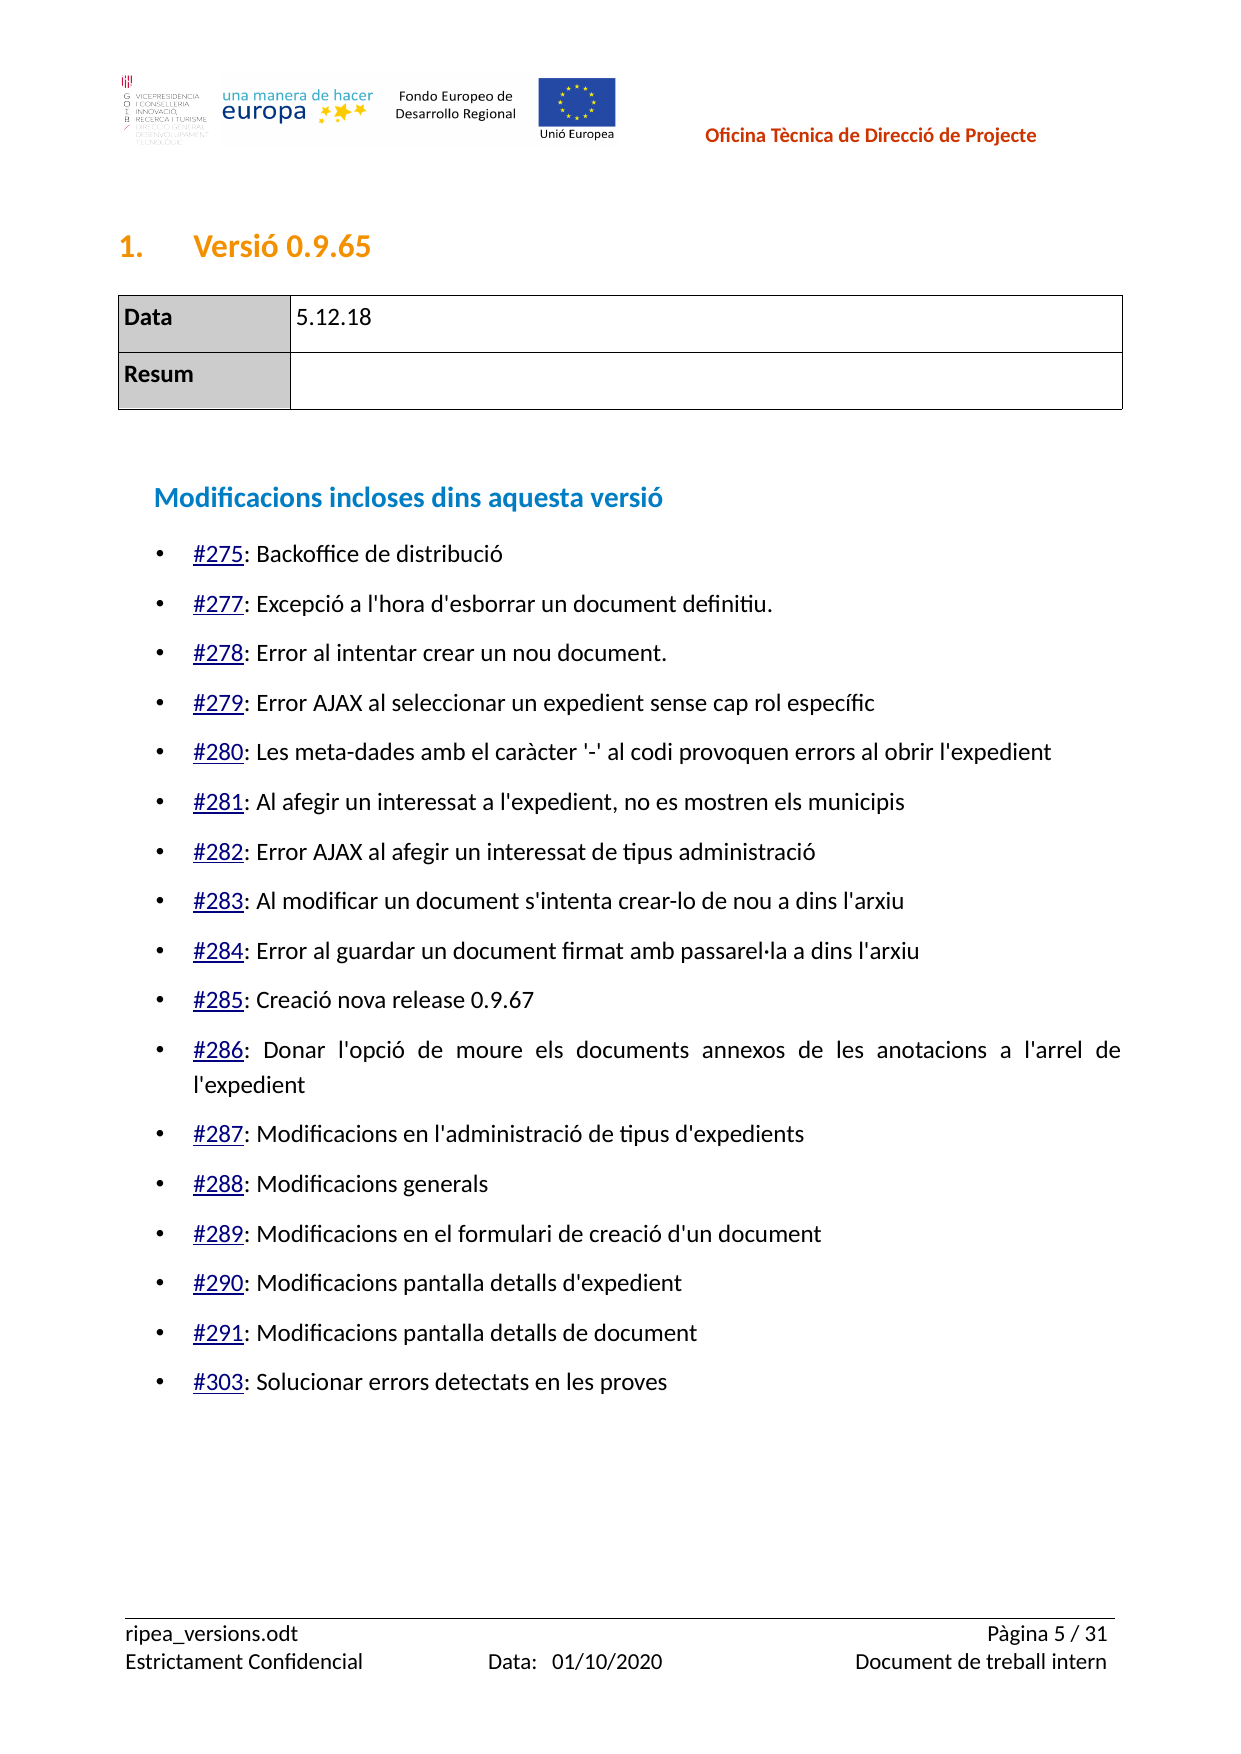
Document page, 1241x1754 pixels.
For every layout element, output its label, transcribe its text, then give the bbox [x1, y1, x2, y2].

table_cell [291, 353, 1122, 408]
list #287: Modificacions en l'administració de tipus d'expedients [156, 1118, 1122, 1149]
table_header 5.12.18 [291, 296, 1122, 352]
table_header Data [119, 296, 290, 352]
picture [118, 73, 213, 147]
list #289: Modificacions en el formulari de creació d'un document [156, 1218, 1122, 1248]
list #285: Creació nova release 0.9.67 [156, 984, 1122, 1015]
list #280: Les meta-dades amb el caràcter '-' al codi provoquen errors al obrir l'expedient [156, 736, 1122, 767]
table_cell Resum [119, 353, 290, 408]
list #279: Error AJAX al seleccionar un expedient sense cap rol específic [156, 687, 1122, 717]
subtitle Versió 0.9.65 [118, 225, 1122, 266]
list #281: Al afegir un interessat a l'expedient, no es mostren els municipis [156, 786, 1122, 817]
subtitle Modificacions incloses dins aquesta versió [153, 479, 1122, 514]
list #291: Modificacions pantalla detalls de document [156, 1317, 1122, 1347]
list #277: Excepció a l'hora d'esborrar un document definitiu. [156, 588, 1122, 618]
list #286: Donar l'opció de moure els documents annexos de les anotacions a l'arrel de l'expedient [156, 1034, 1122, 1099]
list #275: Backoffice de distribució [156, 538, 1122, 569]
list #284: Error al guardar un document firmat amb passarel·la a dins l'arxiu [156, 935, 1122, 965]
list #288: Modificacions generals [156, 1168, 1122, 1199]
list #303: Solucionar errors detectats en les proves [156, 1366, 1122, 1397]
list #282: Error AJAX al afegir un interessat de tipus administració [156, 836, 1122, 866]
list #290: Modificacions pantalla detalls d'expedient [156, 1267, 1122, 1298]
list #283: Al modificar un document s'intenta crear-lo de nou a dins l'arxiu [156, 885, 1122, 916]
list #278: Error al intentar crear un nou document. [156, 637, 1122, 668]
picture [219, 73, 621, 147]
